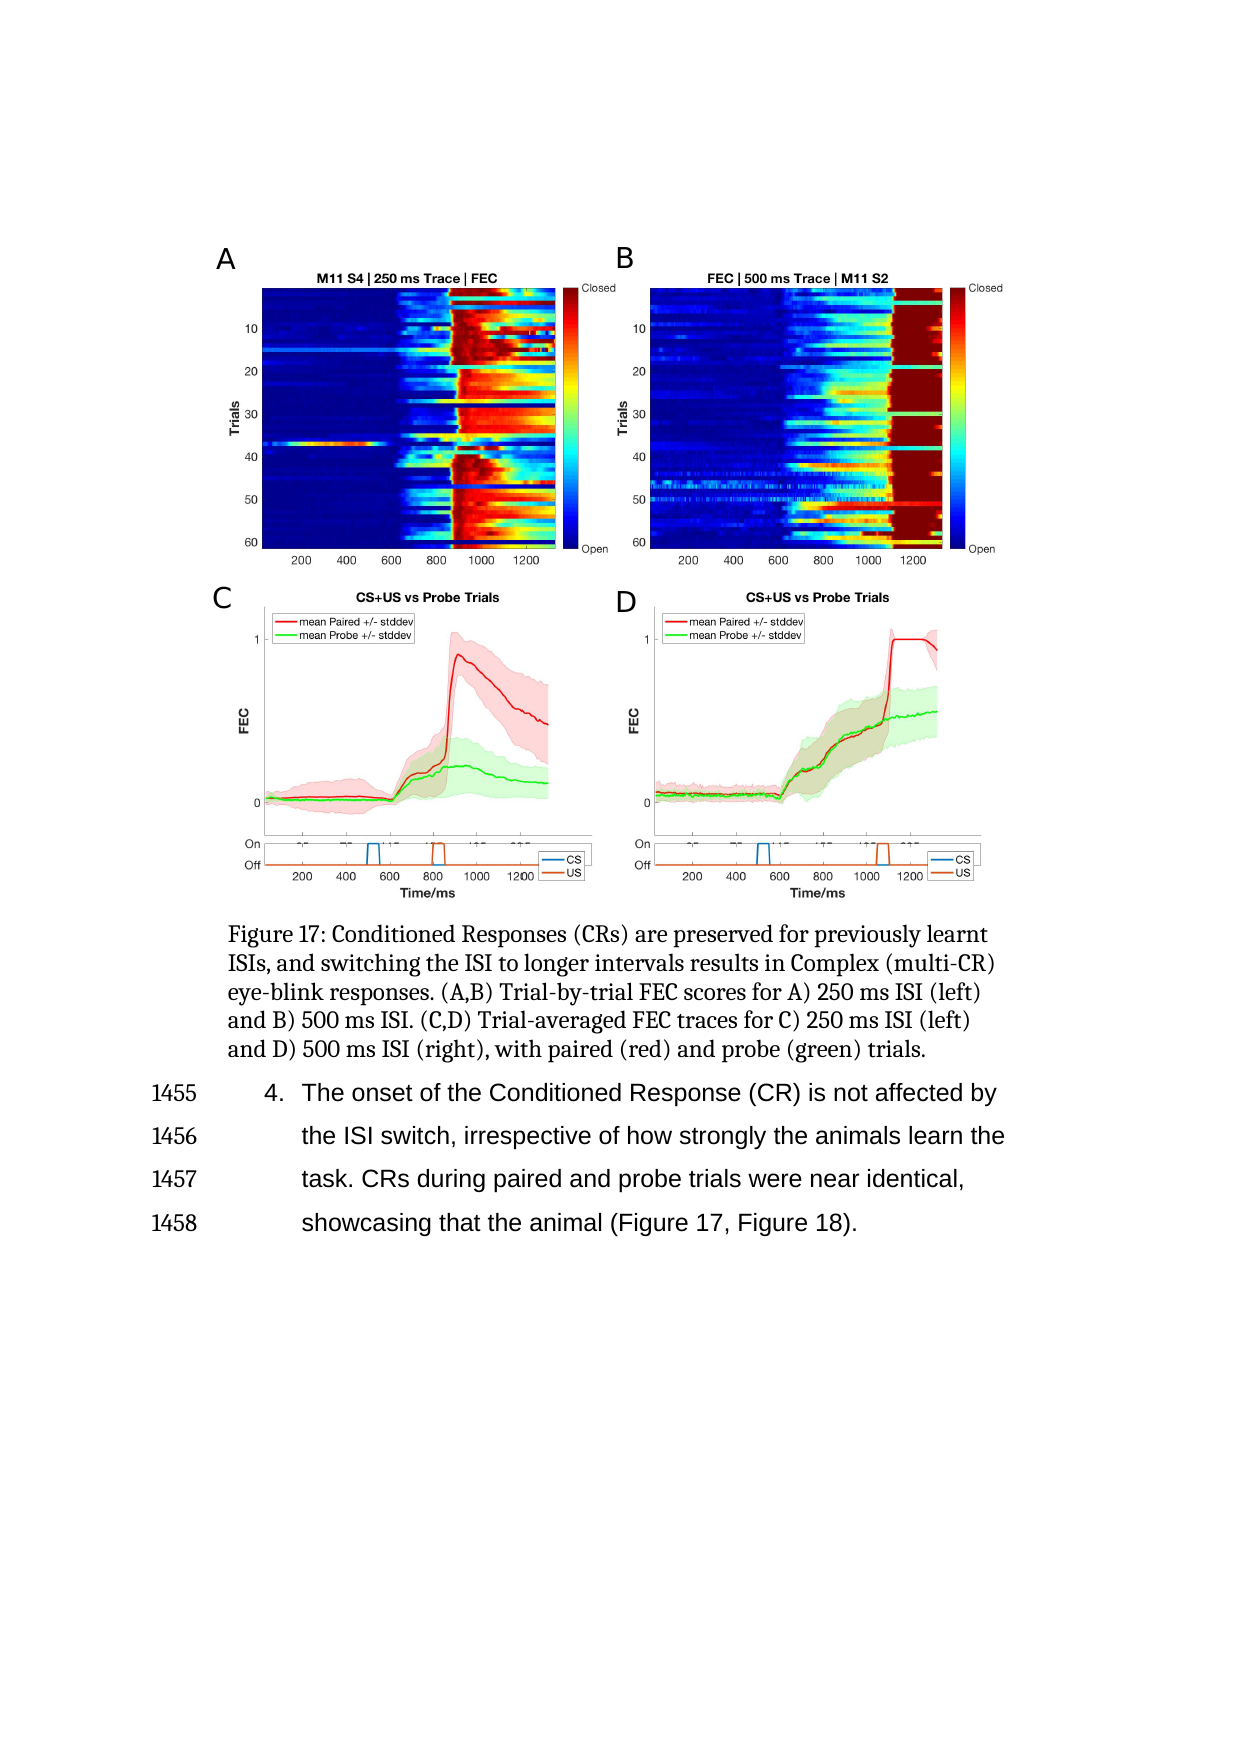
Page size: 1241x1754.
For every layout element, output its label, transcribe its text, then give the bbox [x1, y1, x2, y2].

list Figure 17: Conditioned Responses (CRs) are preserved for previously learnt ISIs, and switching the ISI to longer intervals results in Complex (multi-CR) eye-blink responses. (A,B) Trial-by-trial FEC scores for A) 250 ms ISI (left) and B) 500 ms ISI. (C,D) Trial-averaged FEC traces for C) 250 ms ISI (left) and D) 500 ms ISI (right), with paired (red) and probe (green) trials. [228, 260, 1015, 1064]
list The onset of the Conditioned Response (CR) is not affected by the ISI switch, irrespective of how strongly the animals learn the task. CRs during paired and probe trials were near identical, showcasing that the animal (Figure 17, Figure 18). [264, 1064, 1014, 1236]
